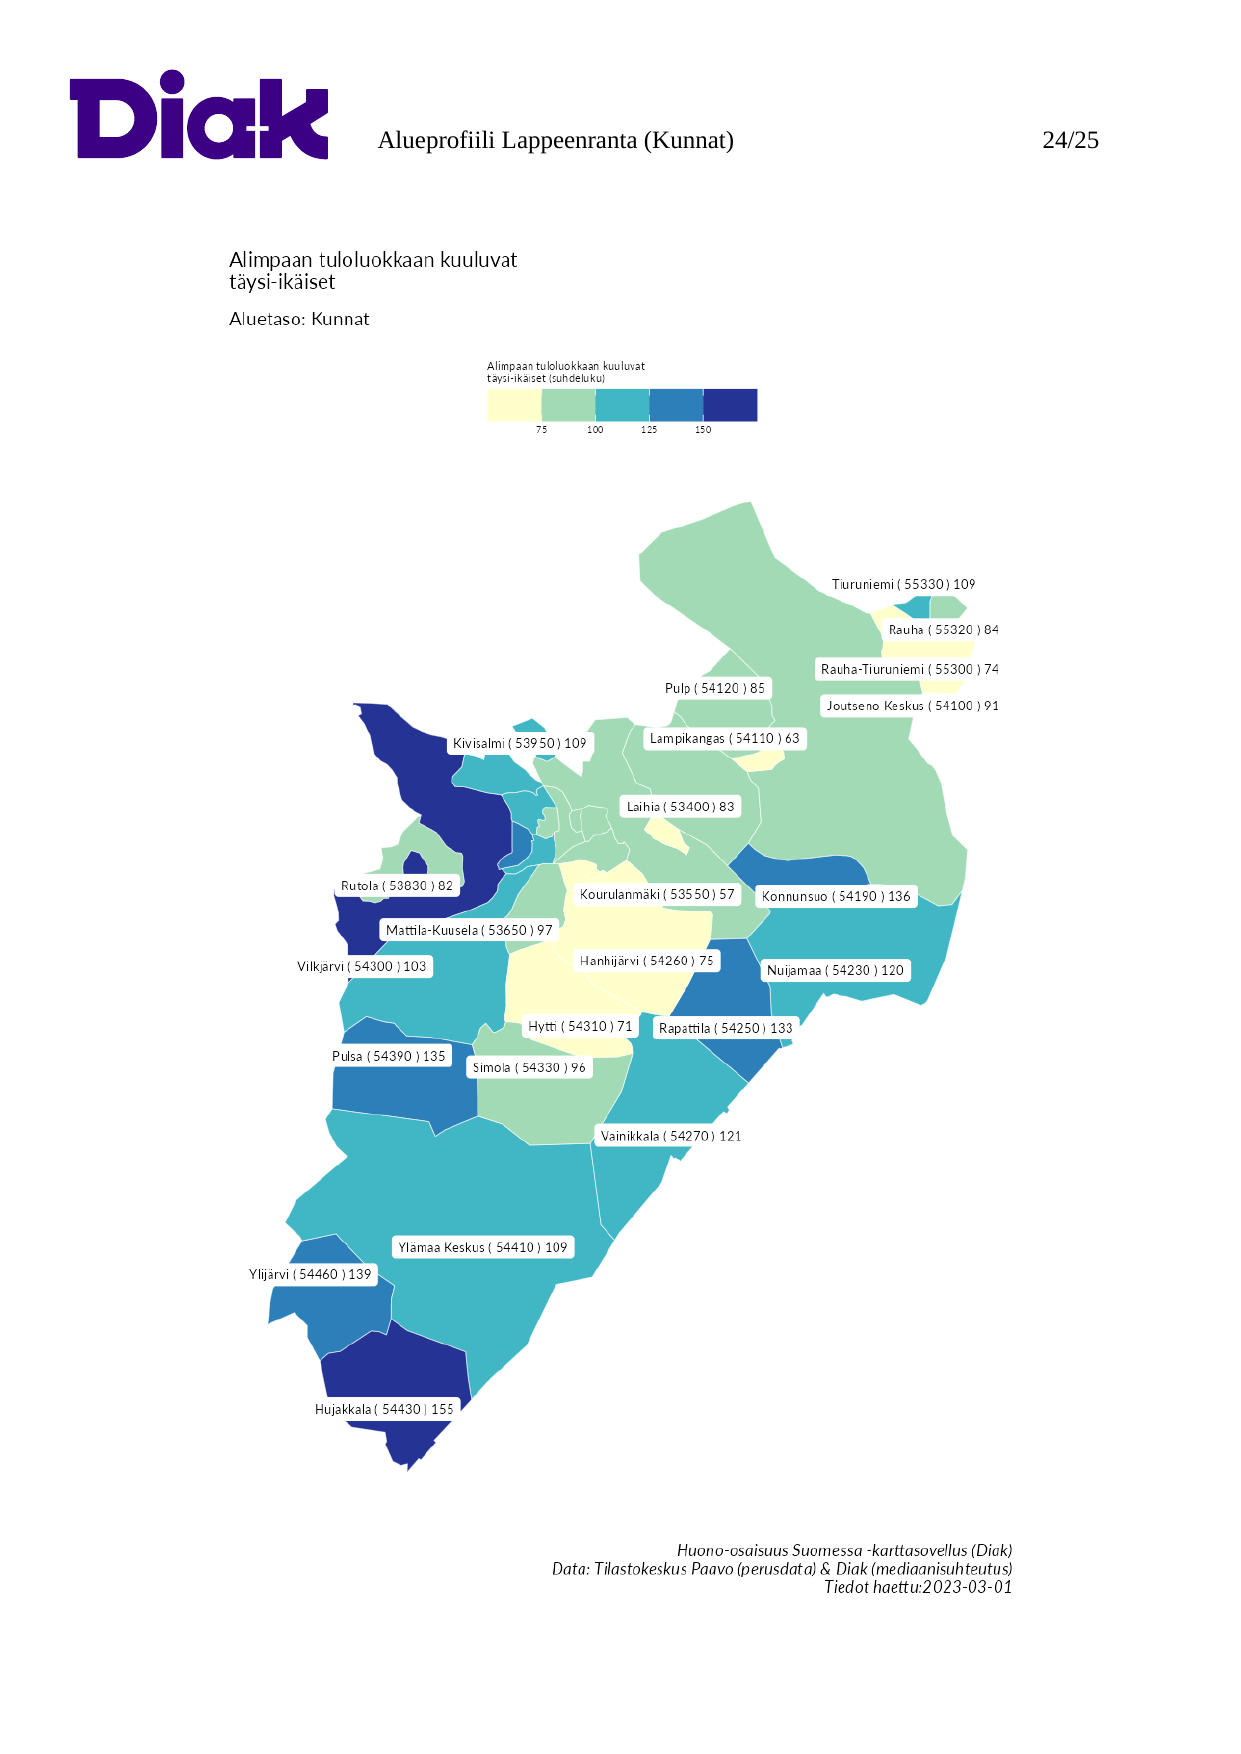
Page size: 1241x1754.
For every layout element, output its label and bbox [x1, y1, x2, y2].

picture [61, 196, 1179, 1651]
